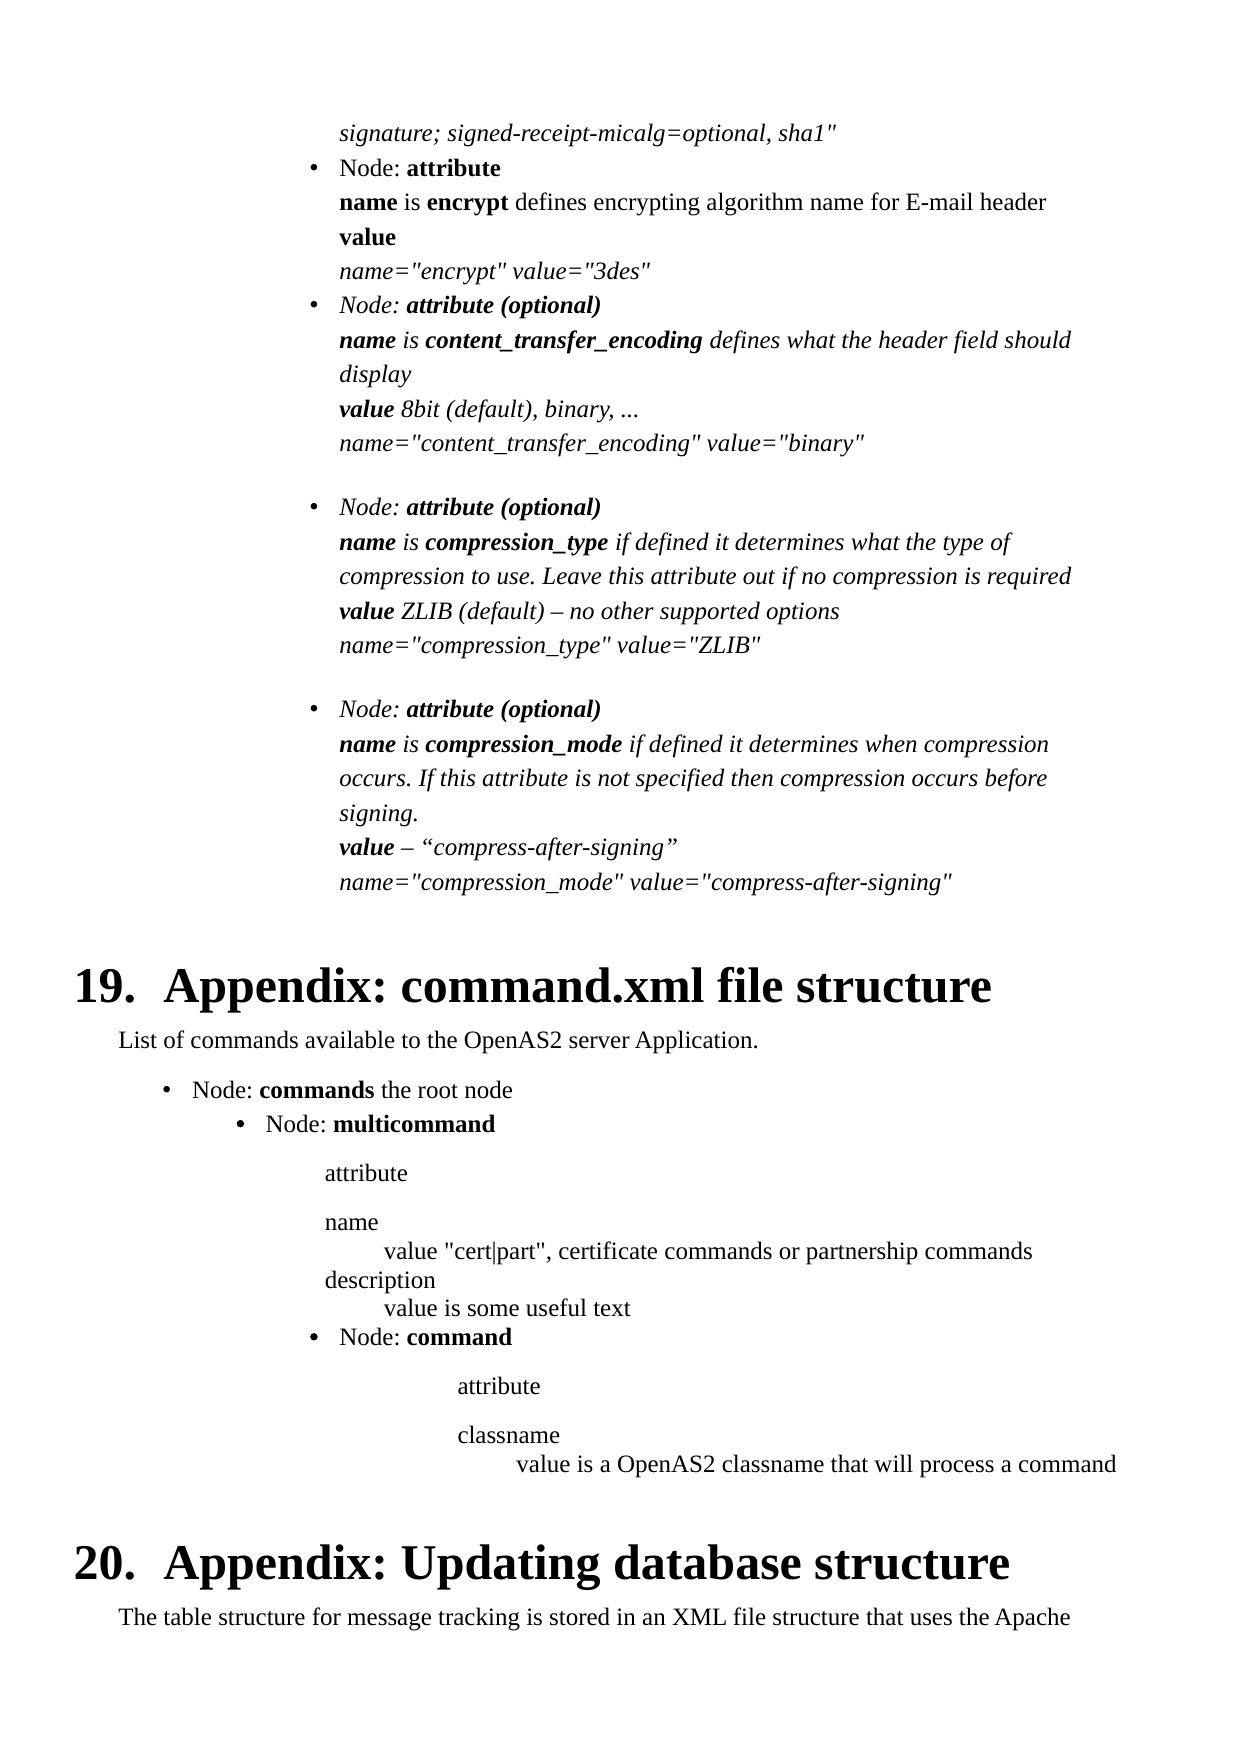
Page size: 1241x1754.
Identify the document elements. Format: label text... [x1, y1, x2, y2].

list Node: attribute name is encrypt defines encrypting algorithm name for E-mail header value name="encrypt" value="3des" [309, 153, 1122, 285]
list value is some useful text [354, 1293, 1122, 1322]
list Node: command [309, 1322, 1122, 1351]
list value is a OpenAS2 classname that will process a command [487, 1449, 1122, 1478]
text List of commands available to the OpenAS2 server Application. [118, 1026, 1122, 1054]
list attribute [428, 1371, 1122, 1400]
subtitle description [295, 1265, 1122, 1293]
subtitle Appendix: command.xml file structure [73, 956, 1122, 1013]
text The table structure for message tracking is stored in an XML file structure that uses the Apache [118, 1602, 1122, 1631]
list signature; signed-receipt-micalg=optional, sha1" [309, 118, 1122, 147]
list value "cert|part", certificate commands or partnership commands [354, 1236, 1122, 1265]
list Node: attribute (optional) name is compression_type if defined it determines what the type of compression to use. Leave this attribute out if no compression is required value ZLIB (default) – no other supported options name="compression_type" value="ZLIB" [309, 492, 1122, 659]
list Node: commands the root node [162, 1075, 1122, 1103]
subtitle Appendix: Updating database structure [73, 1532, 1122, 1590]
subtitle classname [428, 1420, 1122, 1449]
list attribute [295, 1158, 1122, 1187]
list Node: multicommand [236, 1109, 1122, 1138]
list Node: attribute (optional) name is compression_mode if defined it determines when compression occurs. If this attribute is not specified then compression occurs before signing. value – “compress-after-signing” name="compression_mode" value="compress-after-signing" [309, 694, 1122, 895]
subtitle name [295, 1207, 1122, 1236]
list Node: attribute (optional) name is content_transfer_encoding defines what the header field should display value 8bit (default), binary, ... name="content_transfer_encoding" value="binary" [309, 291, 1122, 457]
